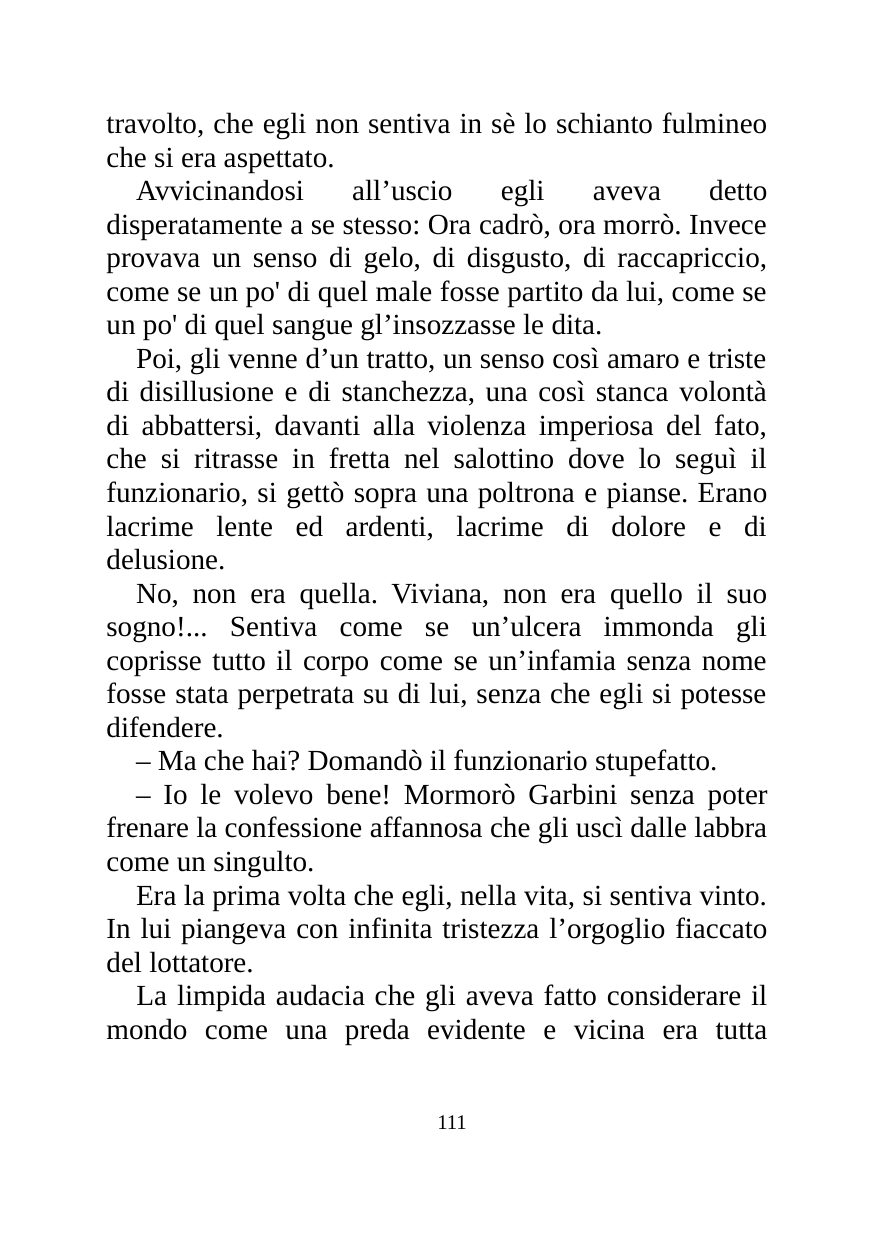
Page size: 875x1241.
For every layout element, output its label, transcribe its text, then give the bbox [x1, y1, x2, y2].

text Era la prima volta che egli, nella vita, si sentiva vinto. In lui piangeva con infinita tristezza l’orgoglio fiaccato del lottatore. [106, 878, 768, 978]
text No, non era quella. Viviana, non era quello il suo sogno!... Sentiva come se un’ulcera immonda gli coprisse tutto il corpo come se un’infamia senza nome fosse stata perpetrata su di lui, senza che egli si potesse difendere. [106, 576, 768, 743]
text Avvicinandosi all’uscio egli aveva detto disperatamente a se stesso: Ora cadrò, ora morrò. Invece provava un senso di gelo, di disgusto, di raccapriccio, come se un po' di quel male fosse partito da lui, come se un po' di quel sangue gl’insozzasse le dita. [106, 173, 768, 341]
text – Ma che hai? Domandò il funzionario stupefatto. [106, 743, 768, 777]
text – Io le volevo bene! Mormorò Garbini senza poter frenare la confessione affannosa che gli uscì dalle labbra come un singulto. [106, 777, 768, 878]
text travolto, che egli non sentiva in sè lo schianto fulmineo che si era aspettato. [106, 106, 768, 173]
text La limpida audacia che gli aveva fatto considerare il mondo come una preda evidente e vicina era tutta [106, 978, 768, 1045]
text Poi, gli venne d’un tratto, un senso così amaro e triste di disillusione e di stanchezza, una così stanca volontà di abbattersi, davanti alla violenza imperiosa del fato, che si ritrasse in fretta nel salottino dove lo seguì il funzionario, si gettò sopra una poltrona e pianse. Erano lacrime lente ed ardenti, lacrime di dolore e di delusione. [106, 341, 768, 576]
